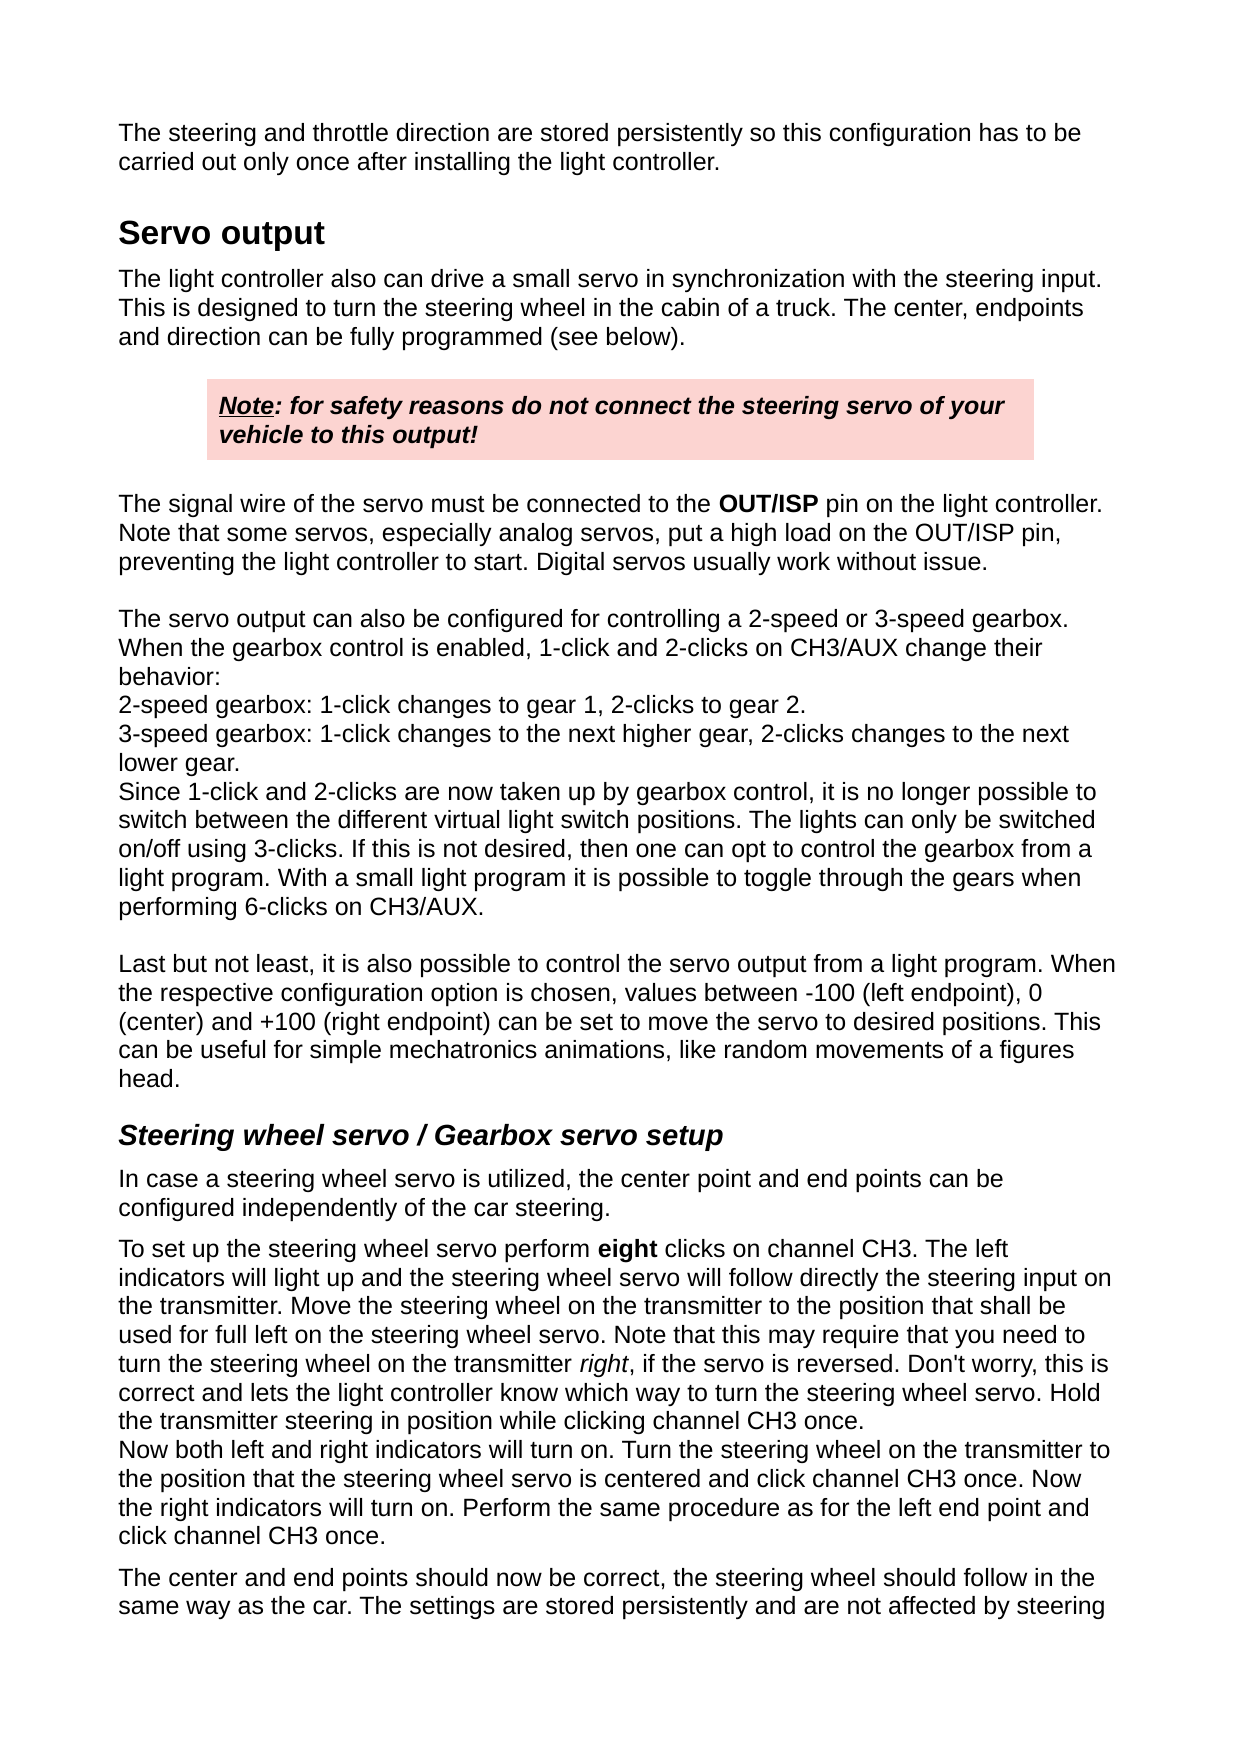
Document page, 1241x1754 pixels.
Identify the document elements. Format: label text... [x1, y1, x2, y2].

text The servo output can also be configured for controlling a 2-speed or 3-speed gearbox. When the gearbox control is enabled, 1-click and 2-clicks on CH3/AUX change their behavior: [118, 604, 1122, 690]
subtitle Servo output [118, 213, 1122, 252]
text The light controller also can drive a small servo in synchronization with the steering input. This is designed to turn the steering wheel in the cabin of a truck. The center, endpoints and direction can be fully programmed (see below). [118, 264, 1122, 351]
text To set up the steering wheel servo perform eight clicks on channel CH3. The left indicators will light up and the steering wheel servo will follow directly the steering input on the transmitter. Move the steering wheel on the transmitter to the position that shall be used for full left on the steering wheel servo. Note that this may require that you need to turn the steering wheel on the transmitter right, if the servo is reversed. Don't worry, this is correct and lets the light controller know which way to turn the steering wheel servo. Hold the transmitter steering in position while clicking channel CH3 once. Now both left and right indicators will turn on. Turn the steering wheel on the transmitter to the position that the steering wheel servo is centered and click channel CH3 once. Now the right indicators will turn on. Perform the same procedure as for the left end point and click channel CH3 once. [118, 1234, 1122, 1550]
text The steering and throttle direction are stored persistently so this configuration has to be carried out only once after installing the light controller. [118, 118, 1122, 176]
text 2-speed gearbox: 1-click changes to gear 1, 2-clicks to gear 2. [118, 690, 1122, 719]
text The signal wire of the servo must be connected to the OUT/ISP pin on the light controller. Note that some servos, especially analog servos, put a high load on the OUT/ISP pin, preventing the light controller to start. Digital servos usually work without issue. [118, 489, 1122, 575]
text Since 1-click and 2-clicks are now taken up by gearbox control, it is no longer possible to switch between the different virtual light switch positions. The lights can only be switched on/off using 3-clicks. If this is not desired, then one can opt to control the gearbox from a light program. With a small light program it is possible to toggle through the gears when performing 6-clicks on CH3/AUX. [118, 777, 1122, 920]
text In case a steering wheel servo is utilized, the center point and end points can be configured independently of the car steering. [118, 1164, 1122, 1221]
subtitle Steering wheel servo / Gearbox servo setup [118, 1118, 1122, 1151]
text The center and end points should now be correct, the steering wheel should follow in the same way as the car. The settings are stored persistently and are not affected by steering [118, 1563, 1122, 1620]
text 3-speed gearbox: 1-click changes to the next higher gear, 2-clicks changes to the next lower gear. [118, 719, 1122, 777]
text Last but not least, it is also possible to control the servo output from a light program. When the respective configuration option is chosen, values between -100 (left endpoint), 0 (center) and +100 (right endpoint) can be set to move the servo to desired positions. This can be useful for simple mechatronics animations, like random movements of a figures head. [118, 949, 1122, 1093]
text Note: for safety reasons do not connect the steering servo of your vehicle to this output! [207, 379, 1034, 460]
